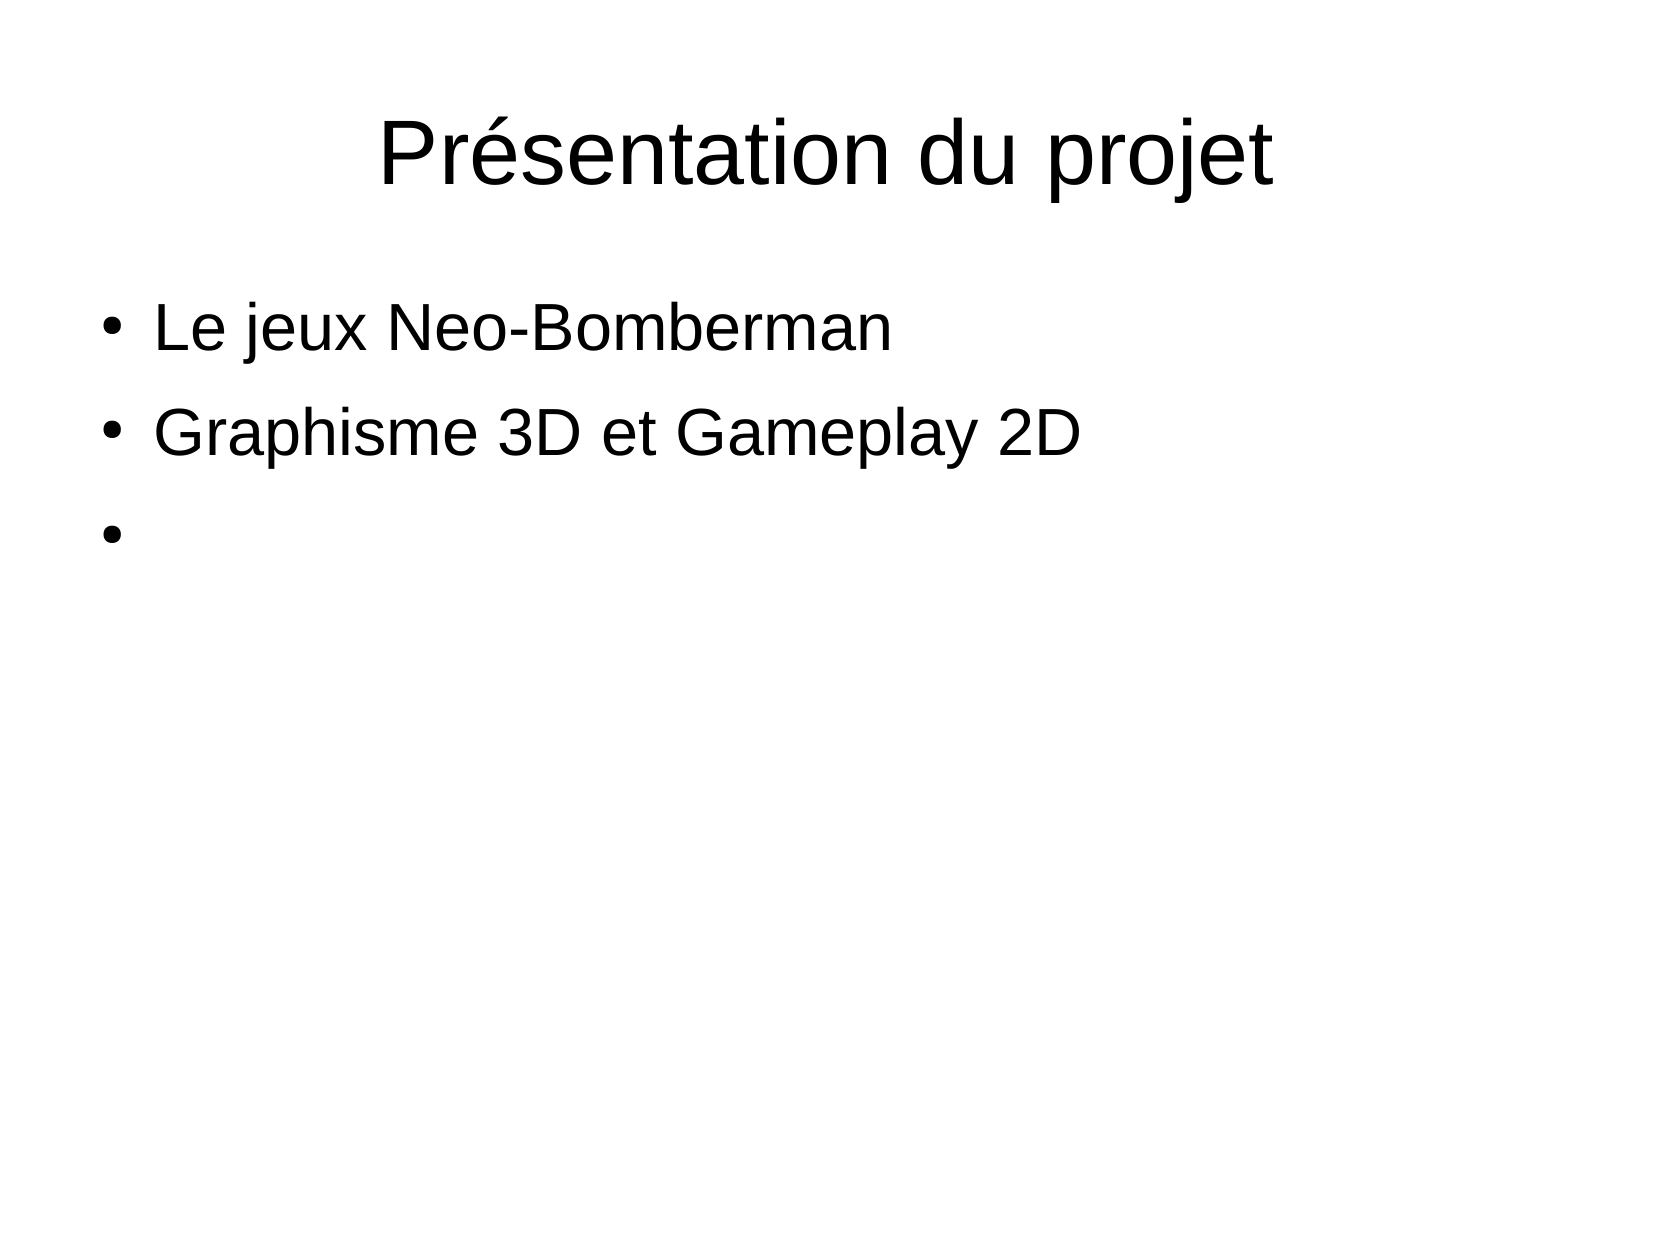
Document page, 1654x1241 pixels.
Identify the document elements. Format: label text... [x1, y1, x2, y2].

list Le jeux Neo-Bomberman Graphisme 3D et Gameplay 2D [82, 290, 1571, 1010]
title Présentation du projet [82, 49, 1571, 257]
